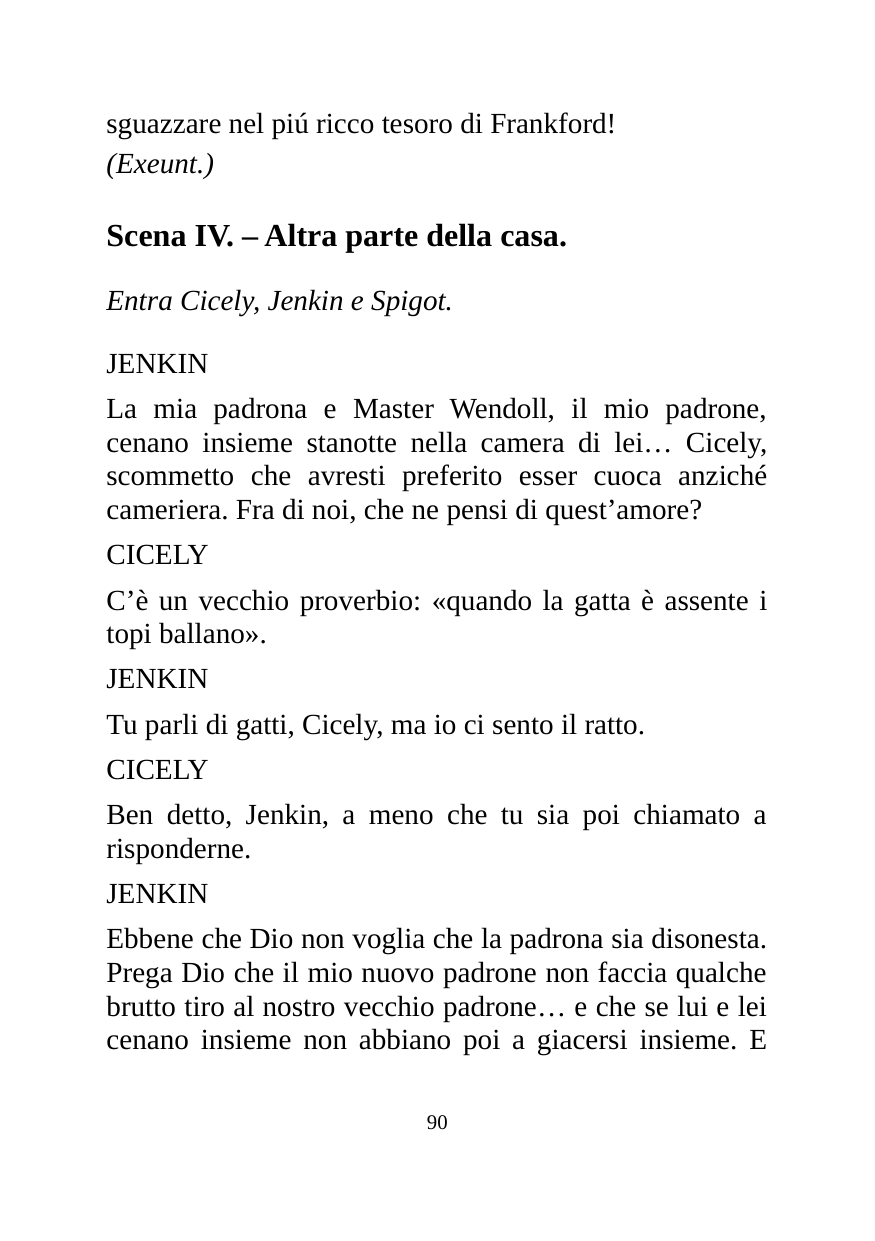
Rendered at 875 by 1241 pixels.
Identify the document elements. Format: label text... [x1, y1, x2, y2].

subtitle Scena IV. – Altra parte della casa. [106, 216, 768, 253]
text sguazzare nel piú ricco tesoro di Frankford! [106, 106, 768, 140]
text (Exeunt.) [106, 146, 768, 179]
text Entra Cicely, Jenkin e Spigot. [106, 283, 768, 317]
text CICELY [106, 752, 768, 786]
text Ben detto, Jenkin, a meno che tu sia poi chiamato a risponderne. [106, 797, 768, 864]
text JENKIN [106, 346, 768, 380]
text C’è un vecchio proverbio: «quando la gatta è assente i topi ballano». [106, 583, 768, 650]
text Tu parli di gatti, Cicely, ma io ci sento il ratto. [106, 707, 768, 740]
text La mia padrona e Master Wendoll, il mio padrone, cenano insieme stanotte nella camera di lei… Cicely, scommetto che avresti preferito esser cuoca anziché cameriera. Fra di noi, che ne pensi di quest’amore? [106, 391, 768, 526]
text JENKIN [106, 662, 768, 695]
text JENKIN [106, 876, 768, 910]
text CICELY [106, 537, 768, 571]
text Ebbene che Dio non voglia che la padrona sia disonesta. Prega Dio che il mio nuovo padrone non faccia qualche brutto tiro al nostro vecchio padrone… e che se lui e lei cenano insieme non abbiano poi a giacersi insieme. E [106, 922, 768, 1056]
